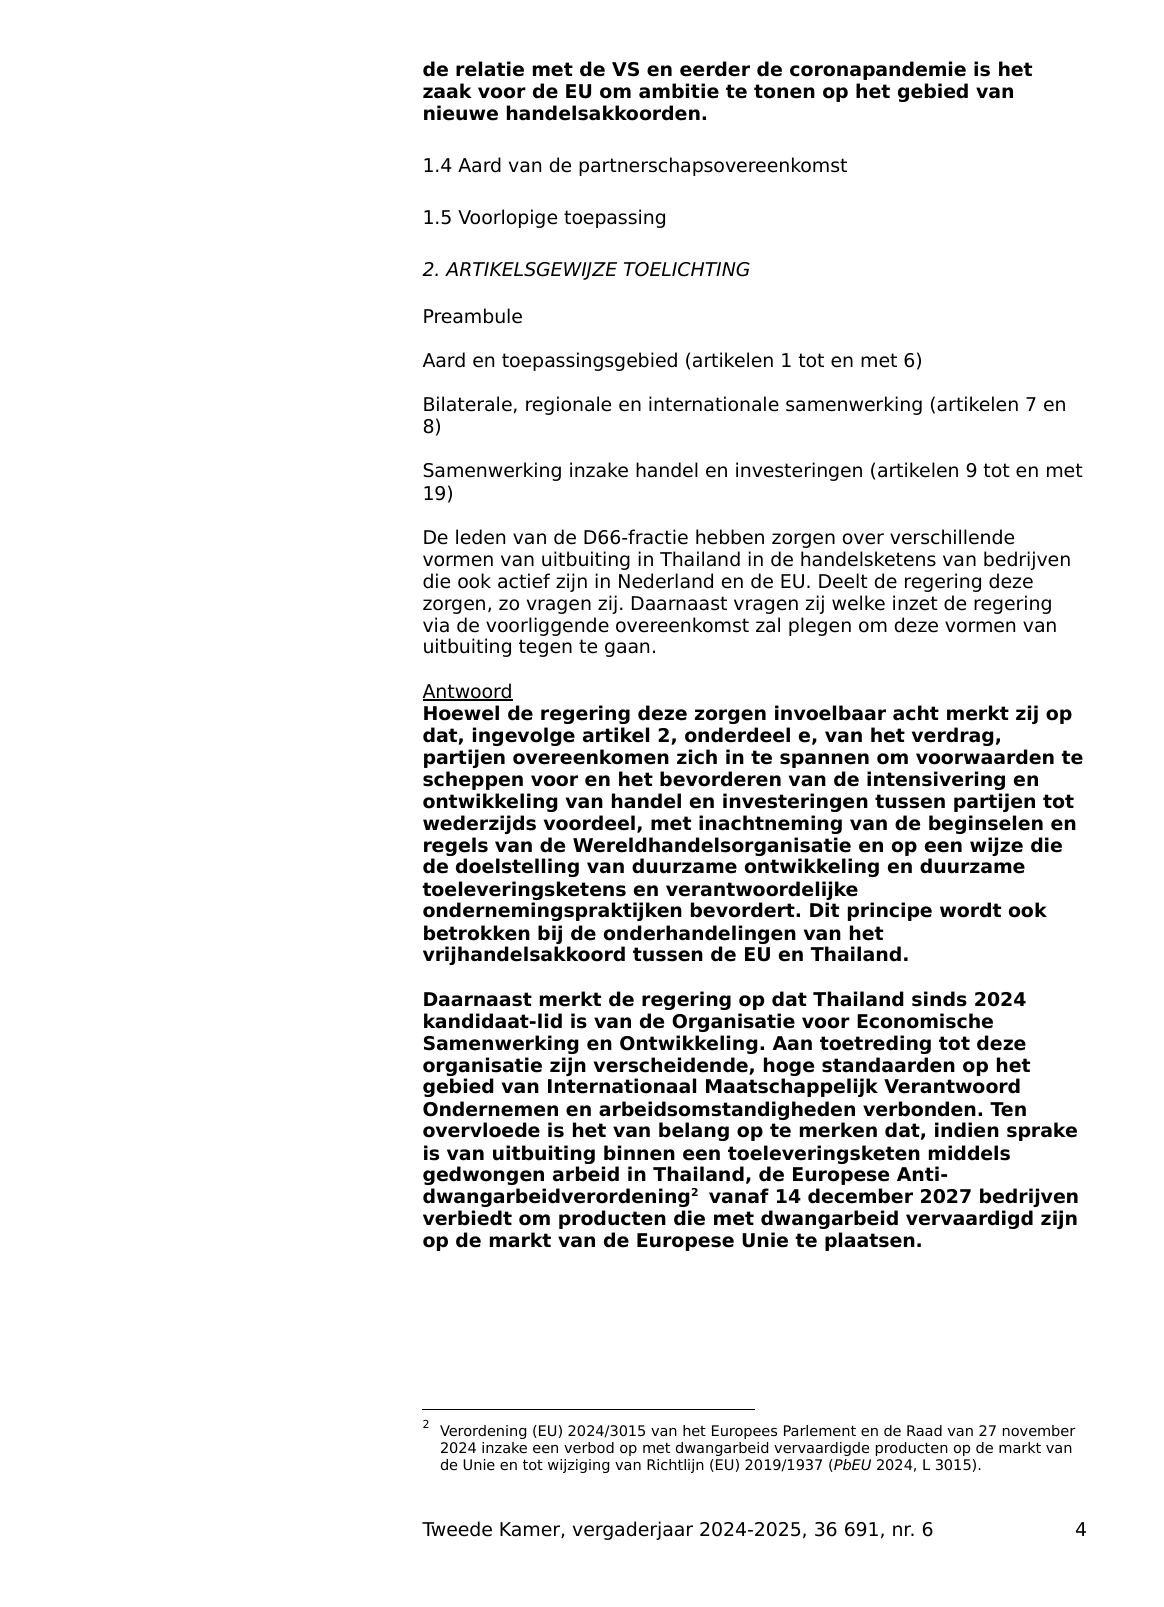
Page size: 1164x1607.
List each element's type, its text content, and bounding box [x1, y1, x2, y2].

subtitle Bilaterale, regionale en internationale samenwerking (artikelen 7 en 8) [422, 394, 1087, 438]
text Antwoord [422, 681, 1087, 703]
text Verordening (EU) 2024/3015 van het Europees Parlement en de Raad van 27 november 2024 inzake een verbod op met dwangarbeid vervaardigde producten op de markt van de Unie en tot wijziging van Richtlijn (EU) 2019/1937 (PbEU 2024, L 3015). [422, 1418, 1087, 1474]
subtitle 1.5 Voorlopige toepassing [422, 207, 1087, 229]
subtitle Aard en toepassingsgebied (artikelen 1 tot en met 6) [422, 350, 1087, 372]
text De leden van de D66-fractie hebben zorgen over verschillende vormen van uitbuiting in Thailand in de handelsketens van bedrijven die ook actief zijn in Nederland en de EU. Deelt de regering deze zorgen, zo vragen zij. Daarnaast vragen zij welke inzet de regering via de voorliggende overeenkomst zal plegen om deze vormen van uitbuiting tegen te gaan. [422, 527, 1087, 658]
text Hoewel de regering deze zorgen invoelbaar acht merkt zij op dat, ingevolge artikel 2, onderdeel e, van het verdrag, partijen overeenkomen zich in te spannen om voorwaarden te scheppen voor en het bevorderen van de intensivering en ontwikkeling van handel en investeringen tussen partijen tot wederzijds voordeel, met inachtneming van de beginselen en regels van de Wereldhandelsorganisatie en op een wijze die de doelstelling van duurzame ontwikkeling en duurzame toeleveringsketens en verantwoordelijke ondernemingspraktijken bevordert. Dit principe wordt ook betrokken bij de onderhandelingen van het vrijhandelsakkoord tussen de EU en Thailand. [422, 703, 1087, 966]
subtitle 1.4 Aard van de partnerschapsovereenkomst [422, 155, 1087, 177]
subtitle Preambule [422, 306, 1087, 328]
subtitle 2. ARTIKELSGEWIJZE TOELICHTING [422, 259, 1087, 281]
subtitle Samenwerking inzake handel en investeringen (artikelen 9 tot en met 19) [422, 460, 1087, 504]
text de relatie met de VS en eerder de coronapandemie is het zaak voor de EU om ambitie te tonen op het gebied van nieuwe handelsakkoorden. [422, 59, 1087, 125]
text Daarnaast merkt de regering op dat Thailand sinds 2024 kandidaat-lid is van de Organisatie voor Economische Samenwerking en Ontwikkeling. Aan toetreding tot deze organisatie zijn verscheidende, hoge standaarden op het gebied van Internationaal Maatschappelijk Verantwoord Ondernemen en arbeidsomstandigheden verbonden. Ten overvloede is het van belang op te merken dat, indien sprake is van uitbuiting binnen een toeleveringsketen middels gedwongen arbeid in Thailand, de Europese Anti-dwangarbeidverordening vanaf 14 december 2027 bedrijven verbiedt om producten die met dwangarbeid vervaardigd zijn op de markt van de Europese Unie te plaatsen. [422, 988, 1087, 1252]
